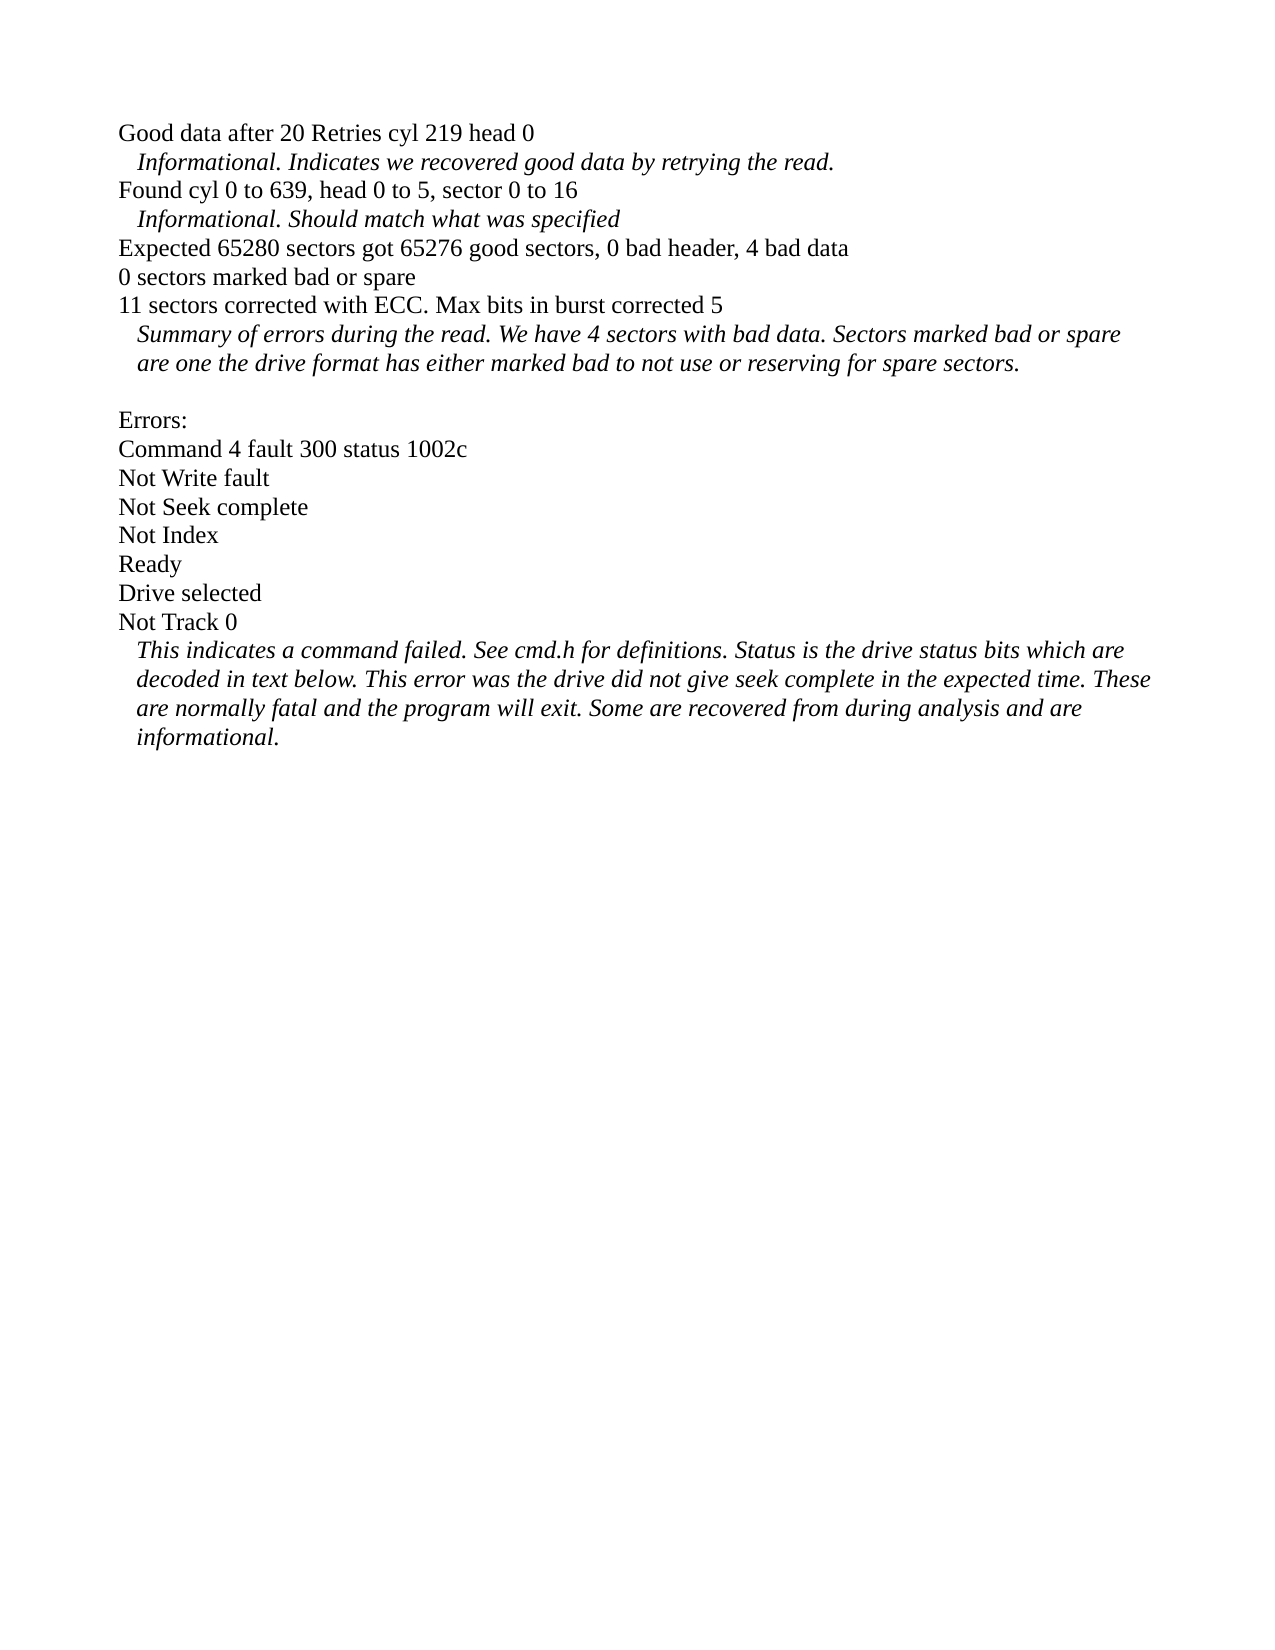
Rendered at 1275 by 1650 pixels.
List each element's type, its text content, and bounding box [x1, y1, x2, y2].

text Expected 65280 sectors got 65276 good sectors, 0 bad header, 4 bad data [118, 233, 1157, 262]
text Informational. Should match what was specified [118, 204, 1157, 233]
text Not Track 0 [118, 607, 1157, 636]
text 11 sectors corrected with ECC. Max bits in burst corrected 5 [118, 291, 1157, 319]
text This indicates a command failed. See cmd.h for definitions. Status is the drive status bits which are decoded in text below. This error was the drive did not give seek complete in the expected time. These are normally fatal and the program will exit. Some are recovered from during analysis and are informational. [136, 636, 1157, 751]
text Not Seek complete [118, 492, 1157, 521]
text Ready [118, 549, 1157, 578]
text Not Write fault [118, 463, 1157, 492]
text Errors: [118, 406, 1157, 434]
text Command 4 fault 300 status 1002c [118, 434, 1157, 463]
text Good data after 20 Retries cyl 219 head 0 [118, 118, 1157, 147]
text Drive selected [118, 578, 1157, 607]
text 0 sectors marked bad or spare [118, 262, 1157, 291]
text Informational. Indicates we recovered good data by retrying the read. [118, 147, 1157, 176]
text Summary of errors during the read. We have 4 sectors with bad data. Sectors marked bad or spare are one the drive format has either marked bad to not use or reserving for spare sectors. [137, 319, 1157, 377]
text Not Index [118, 521, 1157, 549]
text Found cyl 0 to 639, head 0 to 5, sector 0 to 16 [118, 176, 1157, 204]
